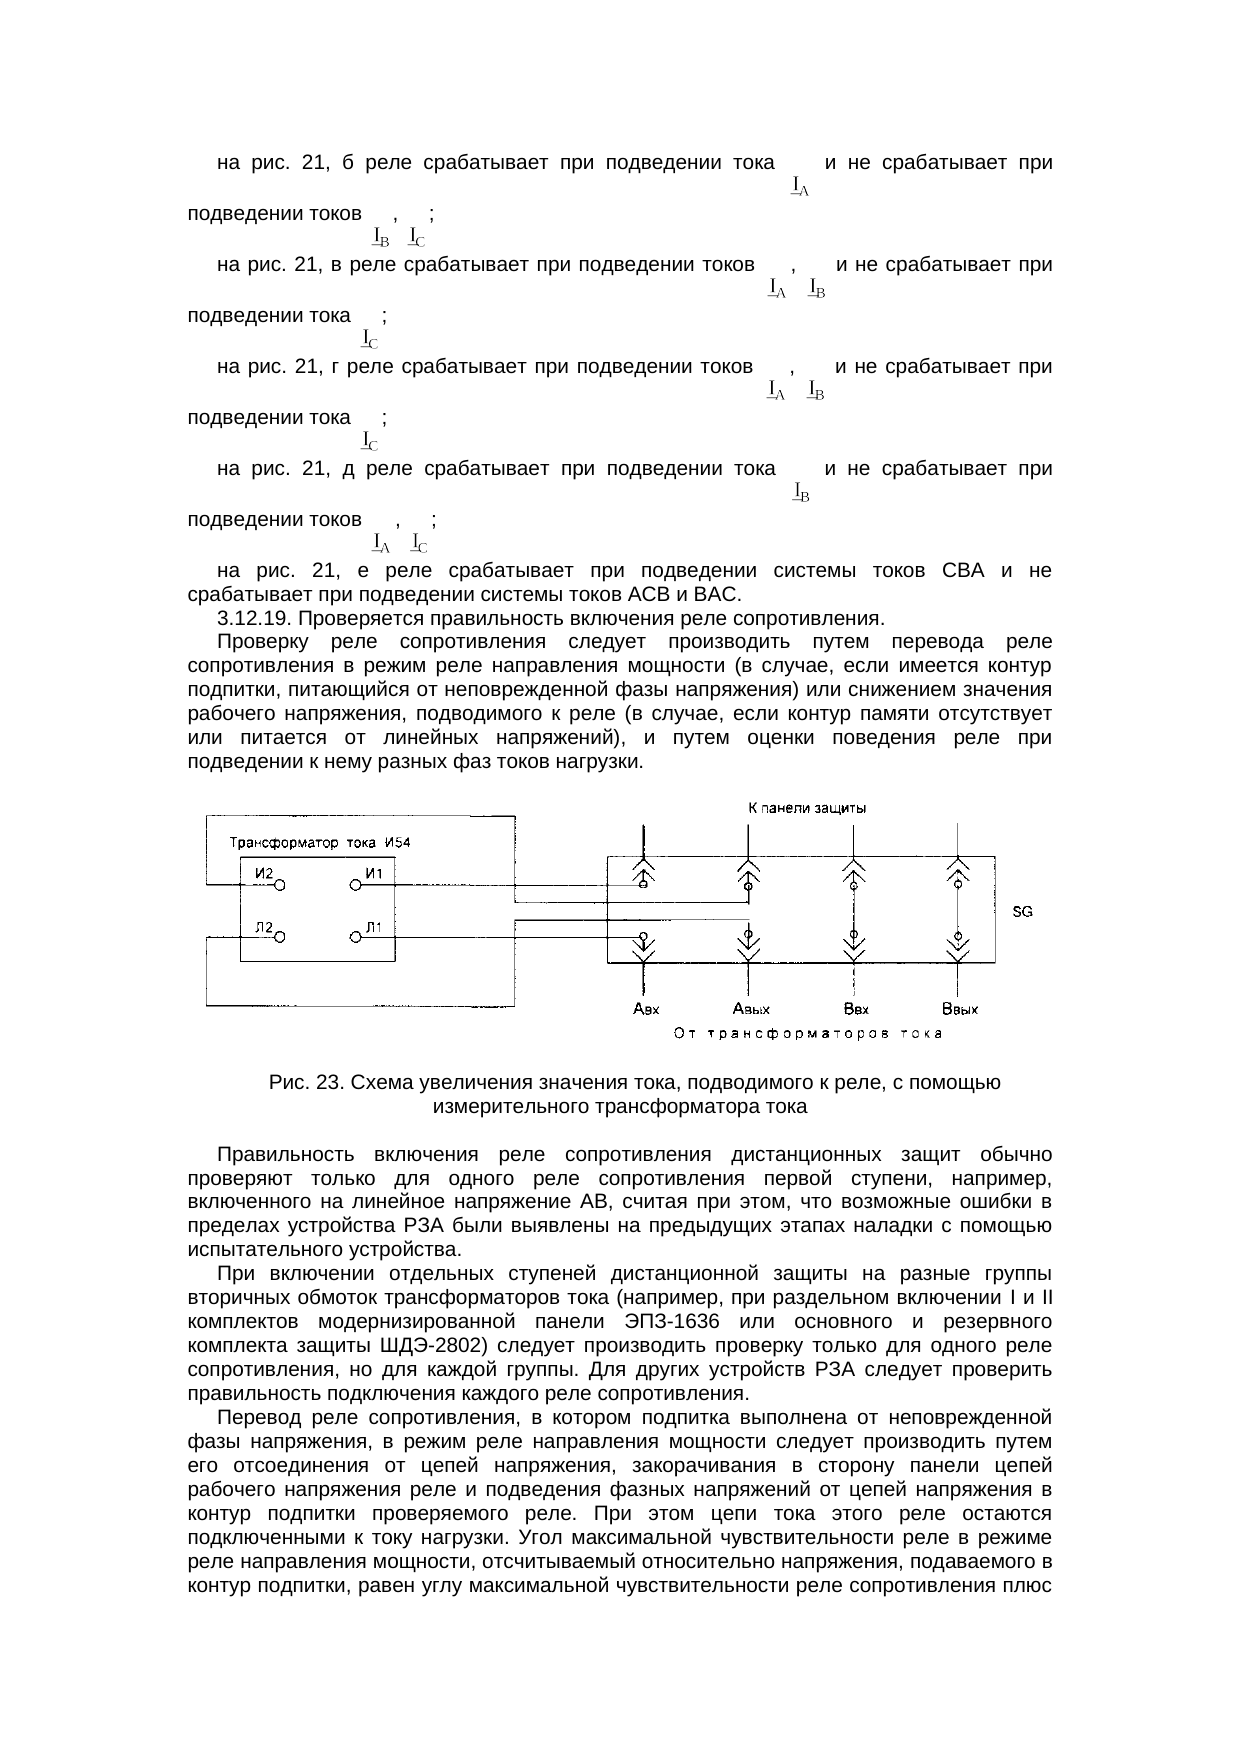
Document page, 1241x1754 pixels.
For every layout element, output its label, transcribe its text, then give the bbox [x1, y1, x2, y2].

text на рис. 21, в реле срабатывает при подведении токов , и не срабатывает при подведении тока ; [187, 252, 1053, 354]
text на рис. 21, д реле срабатывает при подведении тока и не срабатывает при подведении токов , ; [187, 456, 1053, 557]
text на рис. 21, б реле срабатывает при подведении тока и не срабатывает при подведении токов , ; [187, 150, 1053, 252]
text на рис. 21, е реле срабатывает при подведении системы токов СВА и не срабатывает при подведении системы токов АСВ и ВАС. [187, 557, 1053, 605]
text Проверку реле сопротивления следует производить путем перевода реле сопротивления в режим реле направления мощности (в случае, если имеется контур подпитки, питающийся от неповрежденной фазы напряжения) или снижением значения рабочего напряжения, подводимого к реле (в случае, если контур памяти отсутствует или питается от линейных напряжений), и путем оценки поведения реле при подведении к нему разных фаз токов нагрузки. [187, 629, 1053, 773]
text При включении отдельных ступеней дистанционной защиты на разные группы вторичных обмоток трансформаторов тока (например, при раздельном включении I и II комплектов модернизированной панели ЭПЗ-1636 или основного и резервного комплекта защиты ШДЭ-2802) следует производить проверку только для одного реле сопротивления, но для каждой группы. Для других устройств РЗА следует проверить правильность подключения каждого реле сопротивления. [187, 1261, 1053, 1405]
text Рис. 23. Схема увеличения значения тока, подводимого к реле, с помощью измерительного трансформатора тока [187, 1069, 1053, 1117]
text 3.12.19. Проверяется правильность включения реле сопротивления. [187, 605, 1053, 629]
text Правильность включения реле сопротивления дистанционных защит обычно проверяют только для одного реле сопротивления первой ступени, например, включенного на линейное напряжение АВ, считая при этом, что возможные ошибки в пределах устройства РЗА были выявлены на предыдущих этапах наладки с помощью испытательного устройства. [187, 1141, 1053, 1261]
text на рис. 21, г реле срабатывает при подведении токов , и не срабатывает при подведении тока ; [187, 354, 1053, 456]
text Перевод реле сопротивления, в котором подпитка выполнена от неповрежденной фазы напряжения, в режим реле направления мощности следует производить путем его отсоединения от цепей напряжения, закорачивания в сторону панели цепей рабочего напряжения реле и подведения фазных напряжений от цепей напряжения в контур подпитки проверяемого реле. При этом цепи тока этого реле остаются подключенными к току нагрузки. Угол максимальной чувствительности реле в режиме реле направления мощности, отсчитываемый относительно напряжения, подаваемого в контур подпитки, равен углу максимальной чувствительности реле сопротивления плюс [187, 1405, 1053, 1597]
